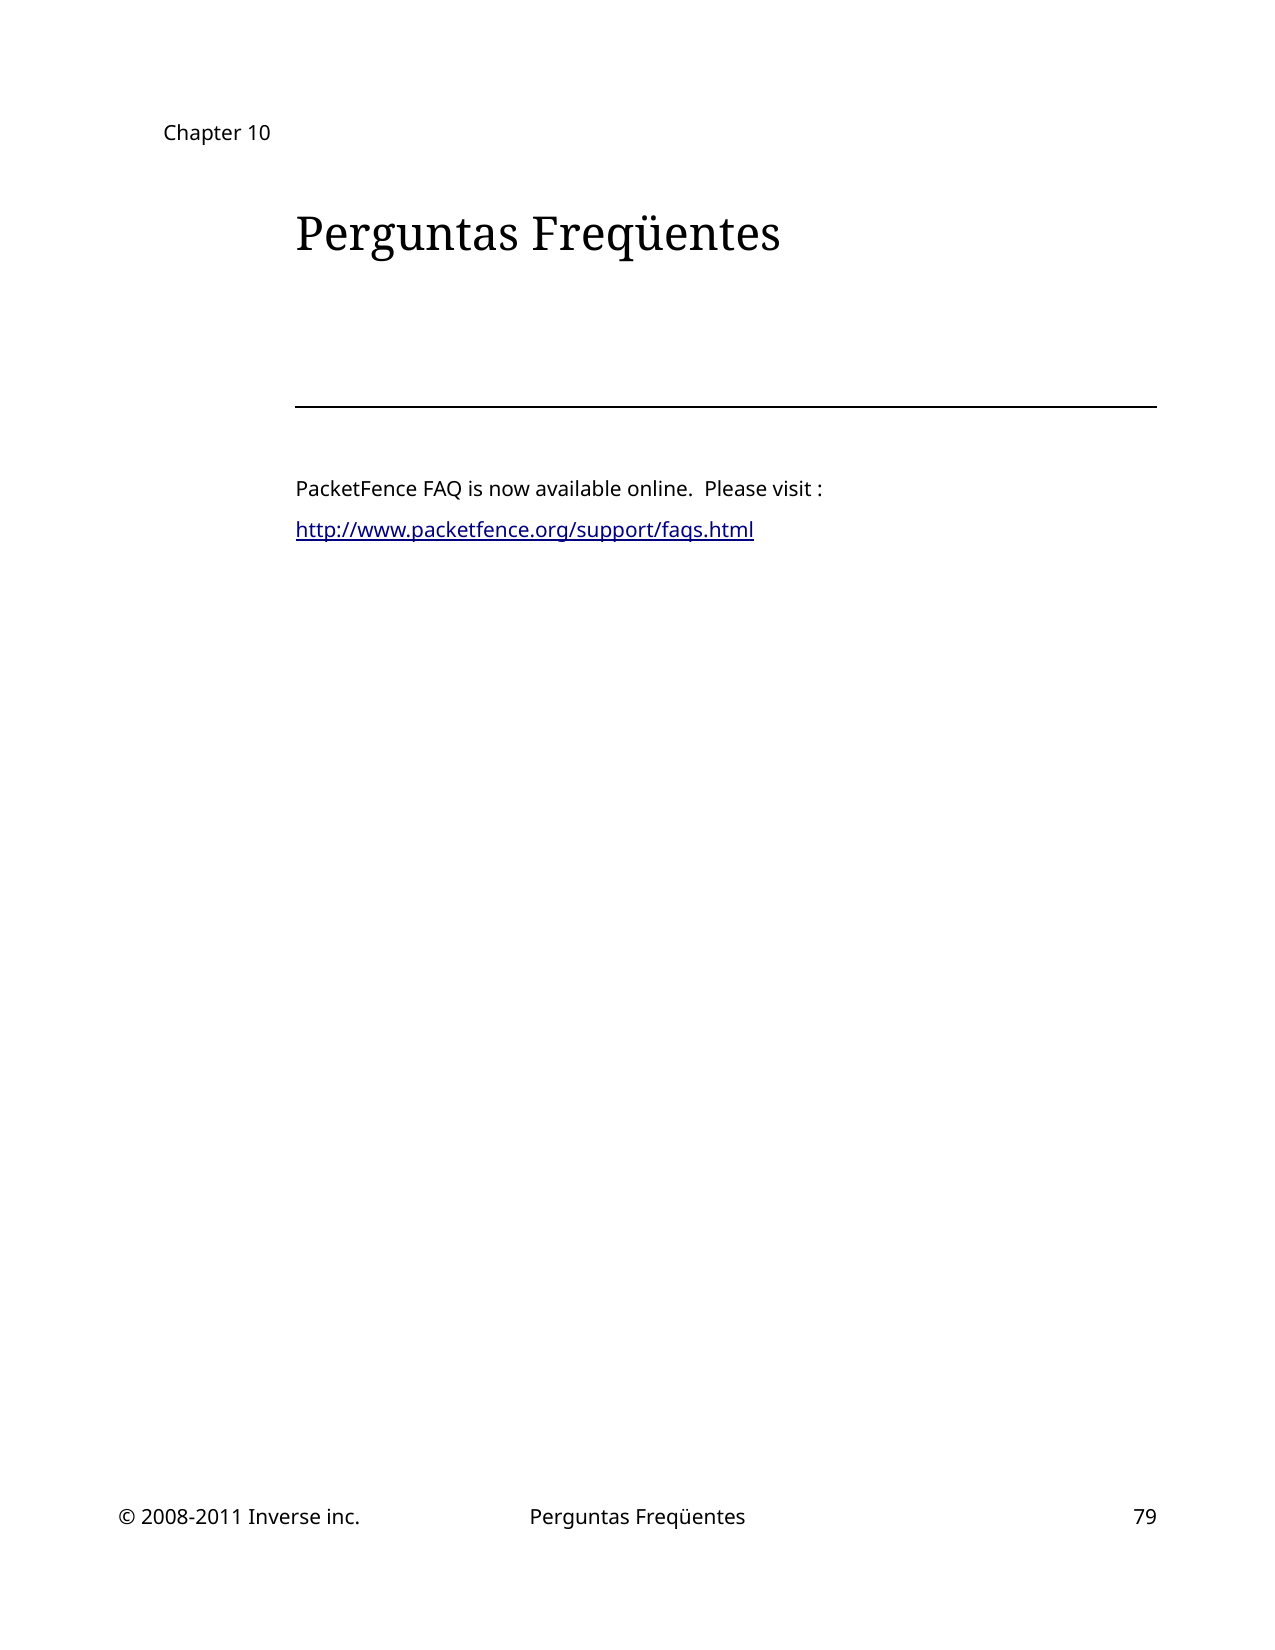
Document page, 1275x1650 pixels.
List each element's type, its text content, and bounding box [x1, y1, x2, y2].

text http://www.packetfence.org/support/faqs.html [295, 515, 1157, 543]
text PacketFence FAQ is now available online. Please visit : [295, 474, 1157, 502]
subtitle Perguntas Freqüentes [295, 201, 1157, 406]
